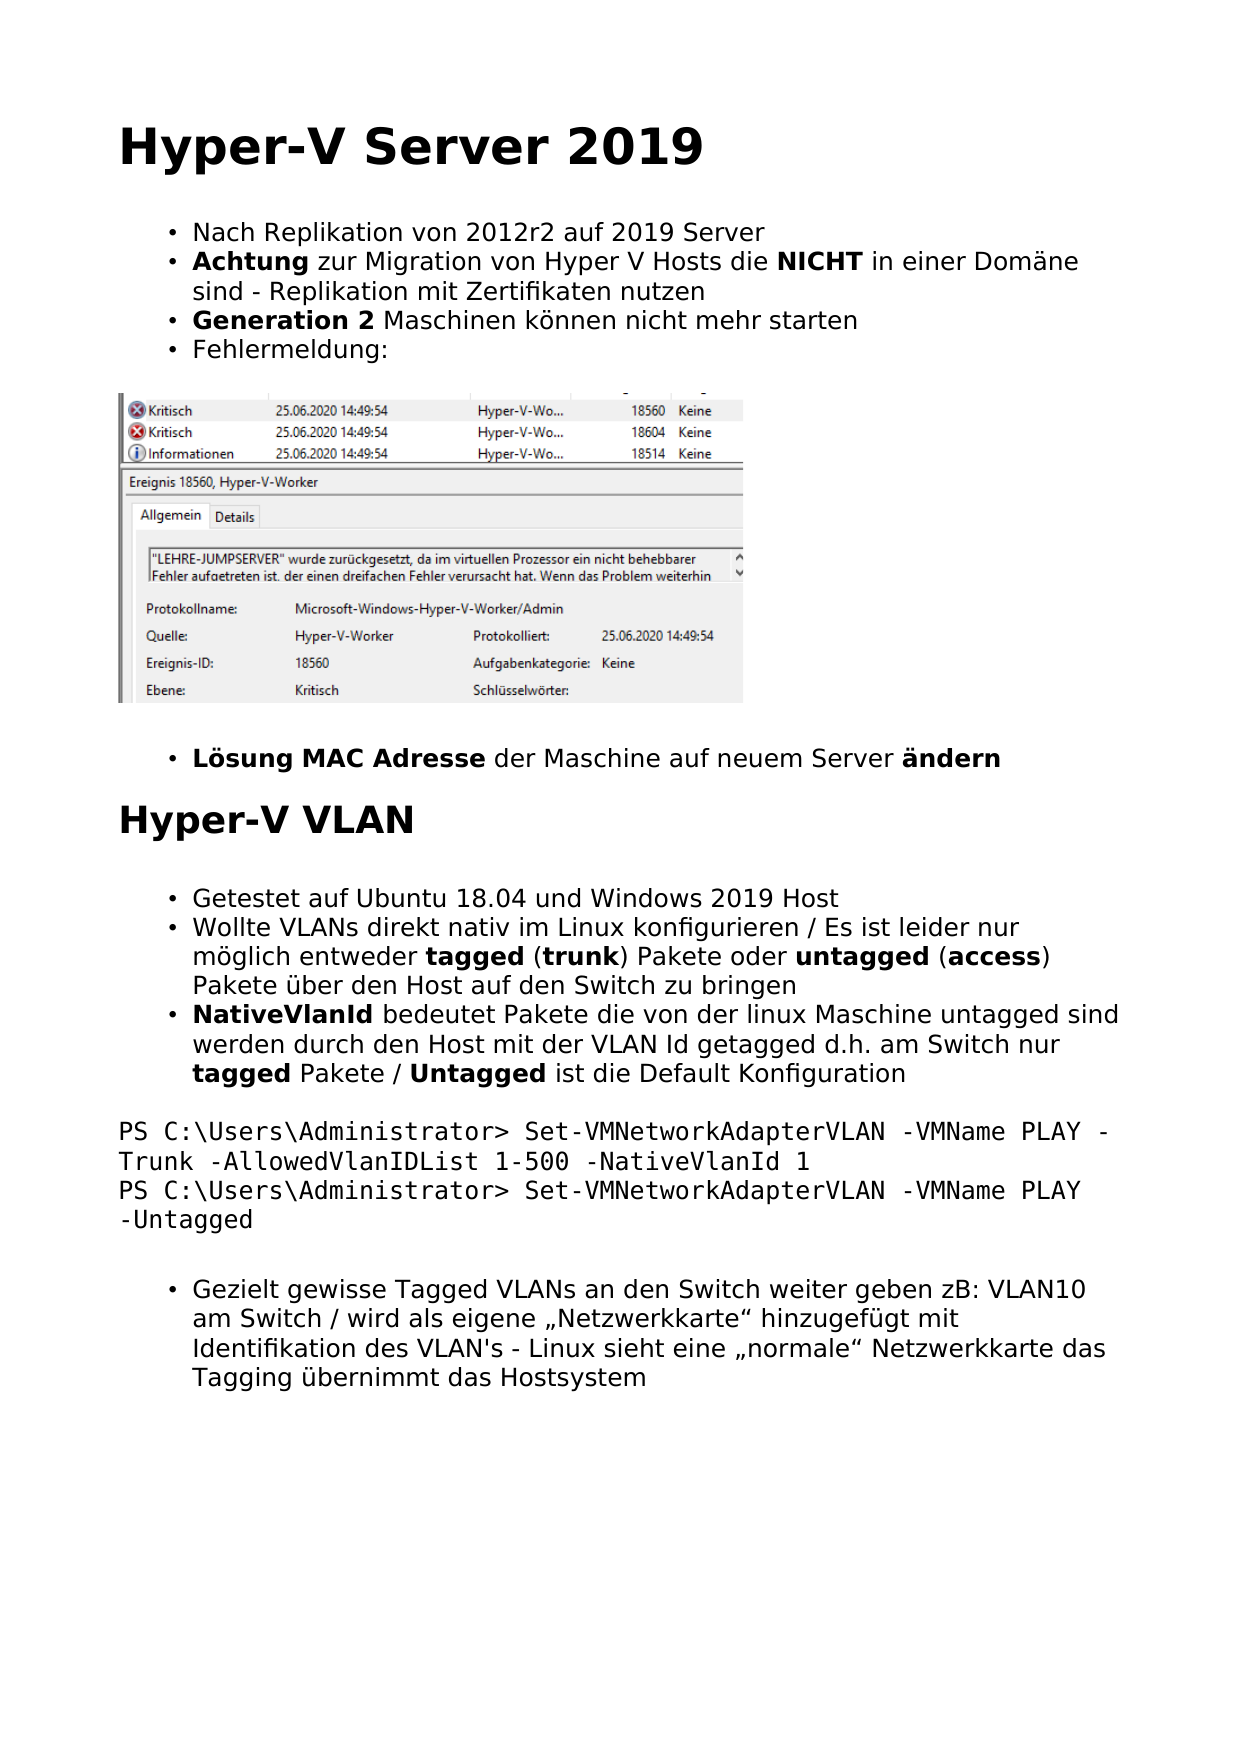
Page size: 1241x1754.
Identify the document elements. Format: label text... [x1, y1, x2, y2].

text PS C:\Users\Administrator> Set-VMNetworkAdapterVLAN -VMName PLAY -Trunk -AllowedVlanIDList 1-500 -NativeVlanId 1 PS C:\Users\Administrator> Set-VMNetworkAdapterVLAN -VMName PLAY -Untagged [118, 1118, 1122, 1234]
list Wollte VLANs direkt nativ im Linux konfigurieren / Es ist leider nur möglich entweder tagged (trunk) Pakete oder untagged (access) Pakete über den Host auf den Switch zu bringen [177, 913, 1122, 1001]
list Gezielt gewisse Tagged VLANs an den Switch weiter geben zB: VLAN10 am Switch / wird als eigene „Netzwerkkarte“ hinzugefügt mit Identifikation des VLAN's - Linux sieht eine „normale“ Netzwerkkarte das Tagging übernimmt das Hostsystem [177, 1276, 1122, 1392]
list Lösung MAC Adresse der Maschine auf neuem Server ändern [177, 744, 1122, 773]
list Generation 2 Maschinen können nicht mehr starten [177, 306, 1122, 335]
list Fehlermeldung: [177, 335, 1122, 364]
list NativeVlanId bedeutet Pakete die von der linux Maschine untagged sind werden durch den Host mit der VLAN Id getagged d.h. am Switch nur tagged Pakete / Untagged ist die Default Konfiguration [177, 1001, 1122, 1088]
subtitle Hyper-V Server 2019 [118, 118, 1122, 176]
list Achtung zur Migration von Hyper V Hosts die NICHT in einer Domäne sind - Replikation mit Zertifikaten nutzen [177, 247, 1122, 306]
picture [118, 393, 744, 703]
subtitle Hyper-V VLAN [118, 798, 1122, 842]
list Nach Replikation von 2012r2 auf 2019 Server [177, 218, 1122, 247]
list Getestet auf Ubuntu 18.04 und Windows 2019 Host [177, 884, 1122, 913]
